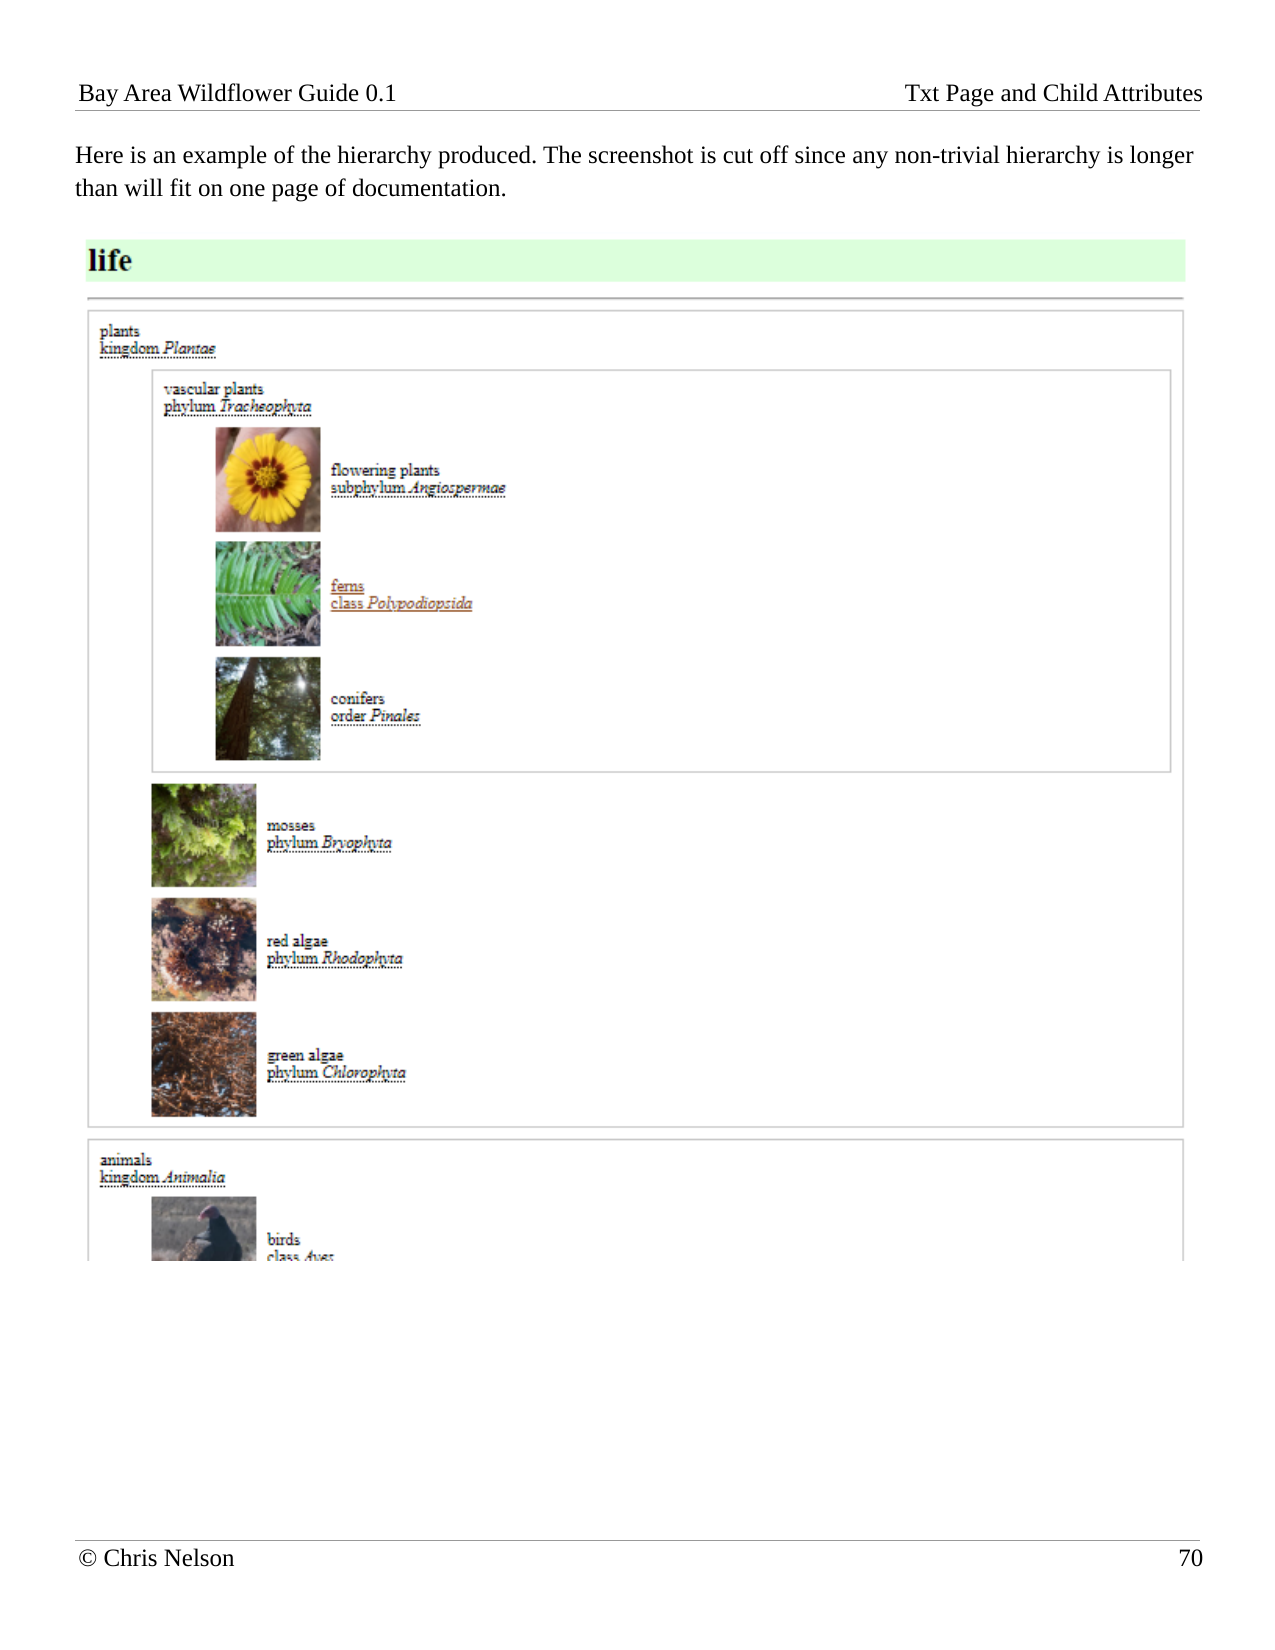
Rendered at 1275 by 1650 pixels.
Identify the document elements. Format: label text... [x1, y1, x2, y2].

picture [83, 232, 1192, 1261]
text Here is an example of the hierarchy produced. The screenshot is cut off since any non-trivial hierarchy is longer than will fit on one page of documentation. [75, 140, 1200, 202]
